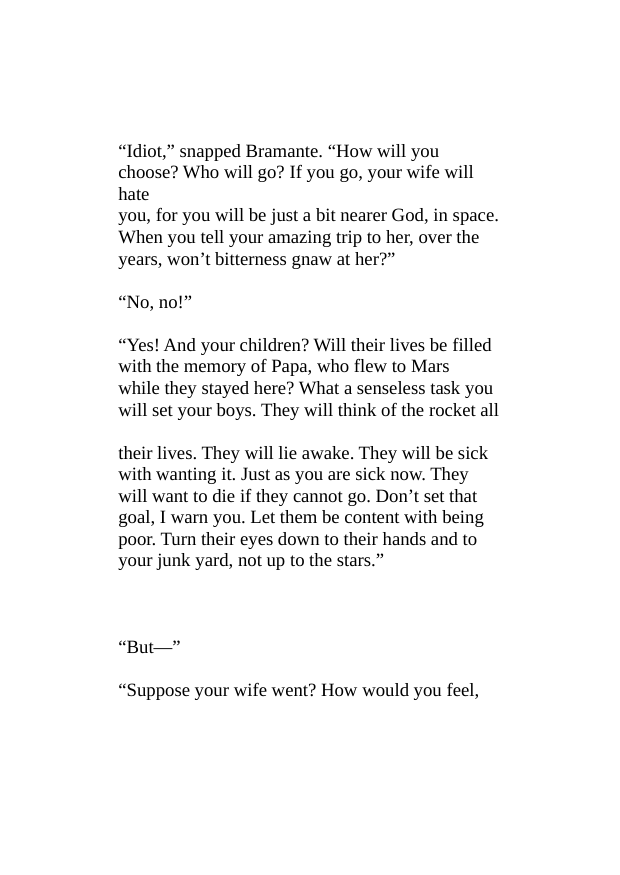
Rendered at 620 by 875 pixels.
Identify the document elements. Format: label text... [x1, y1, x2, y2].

text “Idiot,” snapped Bramante. “How will you choose? Who will go? If you go, your wife will hate you, for you will be just a bit nearer God, in space. When you tell your amazing trip to her, over the years, won’t bitterness gnaw at her?” “No, no!” “Yes! And your children? Will their lives be filled with the memory of Papa, who flew to Mars while they stayed here? What a senseless task you will set your boys. They will think of the rocket all their lives. They will lie awake. They will be sick with wanting it. Just as you are sick now. They will want to die if they cannot go. Don’t set that goal, I warn you. Let them be content with being poor. Turn their eyes down to their hands and to your junk yard, not up to the stars.” “But—” “Suppose your wife went? How would you feel, [118, 118, 501, 700]
